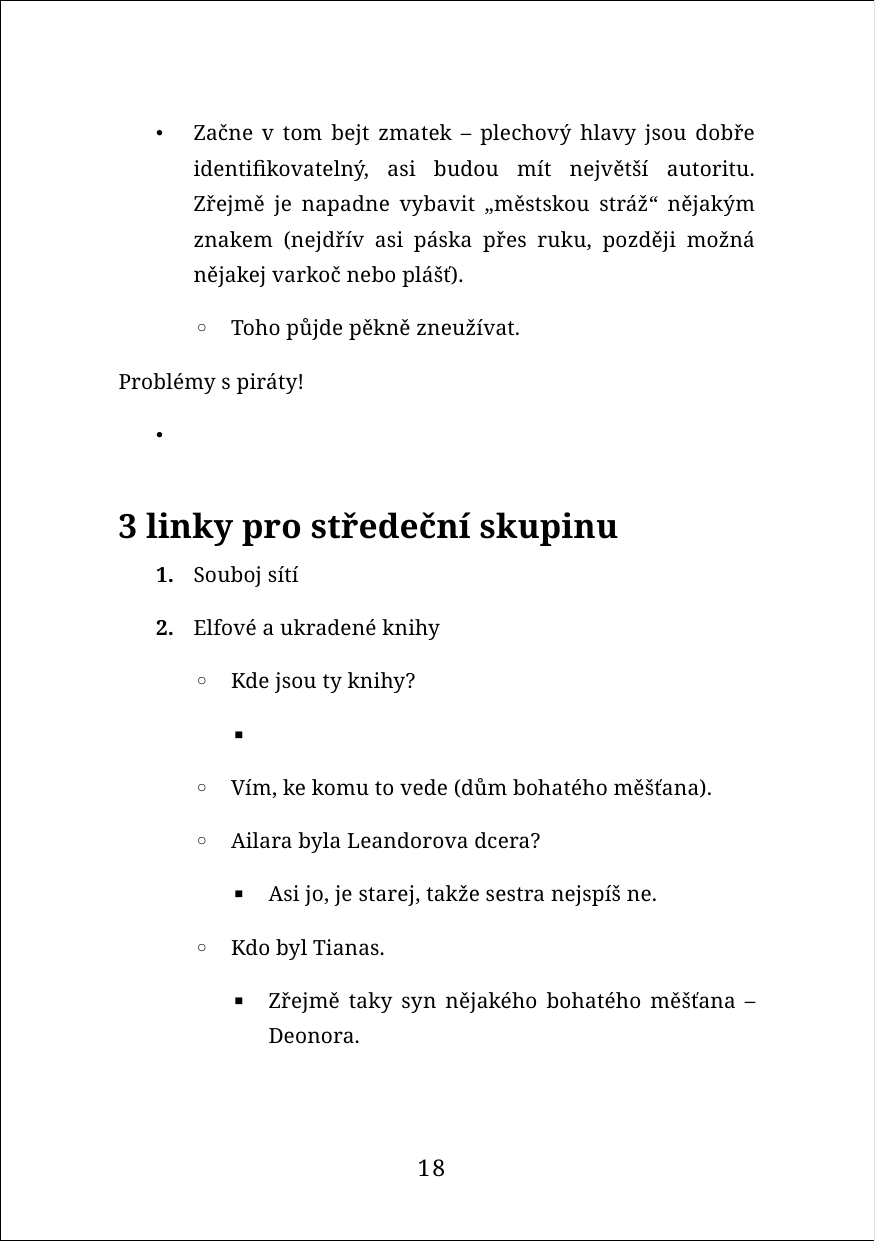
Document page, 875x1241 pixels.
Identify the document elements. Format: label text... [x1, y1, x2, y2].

subtitle 3 linky pro středeční skupinu [118, 503, 756, 548]
list Vím, ke komu to vede (dům bohatého měšťana). [193, 773, 756, 801]
list Začne v tom bejt zmatek – plechový hlavy jsou dobře identifikovatelný, asi budou mít největší autoritu. Zřejmě je napadne vybavit „městskou stráž“ nějakým znakem (nejdřív asi páska přes ruku, později možná nějakej varkoč nebo plášť). [156, 118, 756, 289]
list Kdo byl Tianas. [193, 933, 756, 961]
list Elfové a ukradené knihy [156, 613, 756, 642]
list Souboj sítí [156, 560, 756, 588]
list Toho půjde pěkně zneužívat. [193, 313, 756, 342]
text Problémy s piráty! [118, 367, 756, 395]
list Kde jsou ty knihy? [193, 666, 756, 695]
list Asi jo, je starej, takže sestra nejspíš ne. [231, 879, 756, 908]
list Zřejmě taky syn nějakého bohatého měšťana – Deonora. [231, 986, 756, 1050]
list Ailara byla Leandorova dcera? [193, 826, 756, 854]
